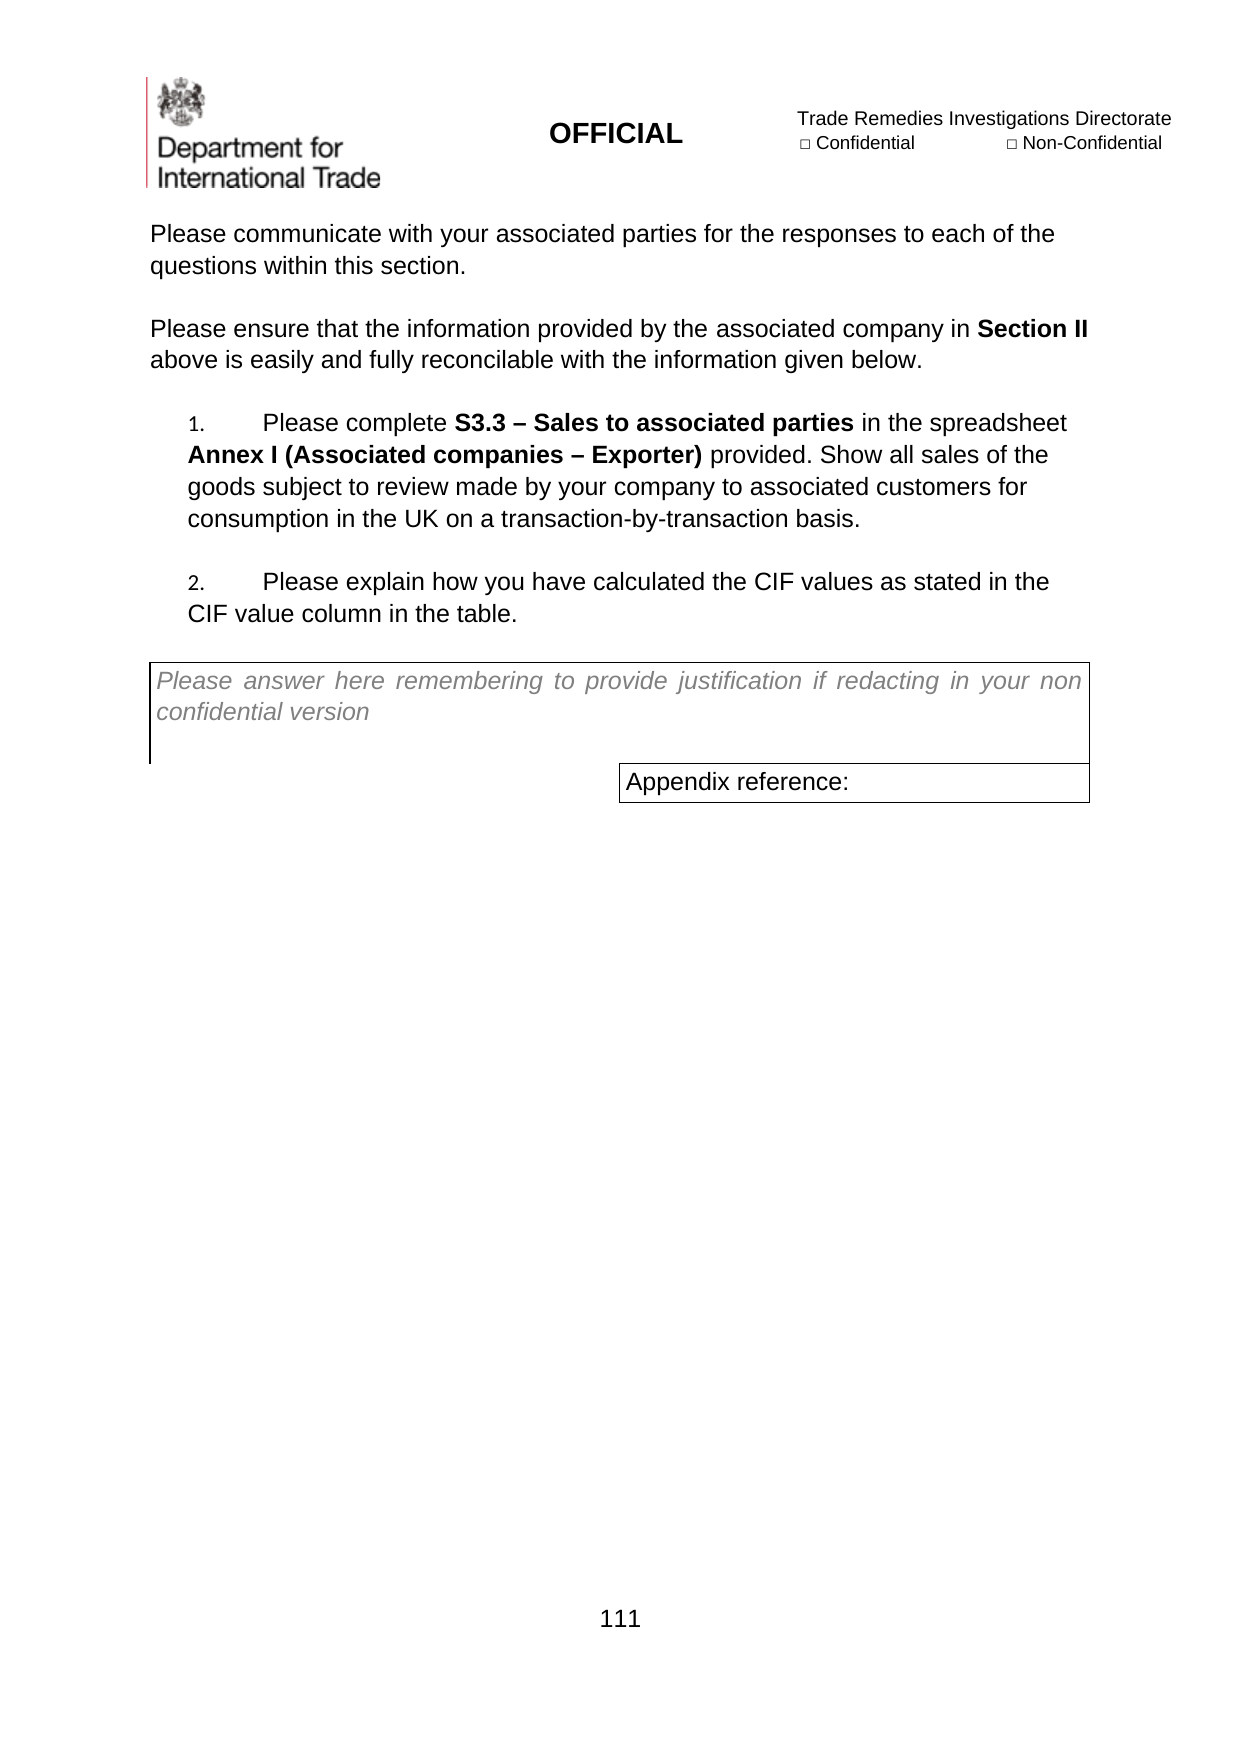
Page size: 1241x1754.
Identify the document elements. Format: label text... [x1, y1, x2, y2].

text Please ensure that the information provided by the associated company in Section II above is easily and fully reconcilable with the information given below. [150, 314, 1090, 374]
list Please complete S3.3 – Sales to associated parties in the spreadsheet Annex I (Associated companies – Exporter) provided. Show all sales of the goods subject to review made by your company to associated customers for consumption in the UK on a transaction-by-transaction basis. [187, 408, 1090, 532]
list Please explain how you have calculated the CIF values as stated in the CIF value column in the table. [187, 567, 1090, 627]
text Please communicate with your associated parties for the responses to each of the questions within this section. [150, 219, 1090, 279]
table_header Please answer here remembering to provide justification if redacting in your non confidential version [151, 663, 1089, 763]
table_cell Appendix reference: [620, 764, 1089, 802]
table_cell [150, 764, 619, 802]
